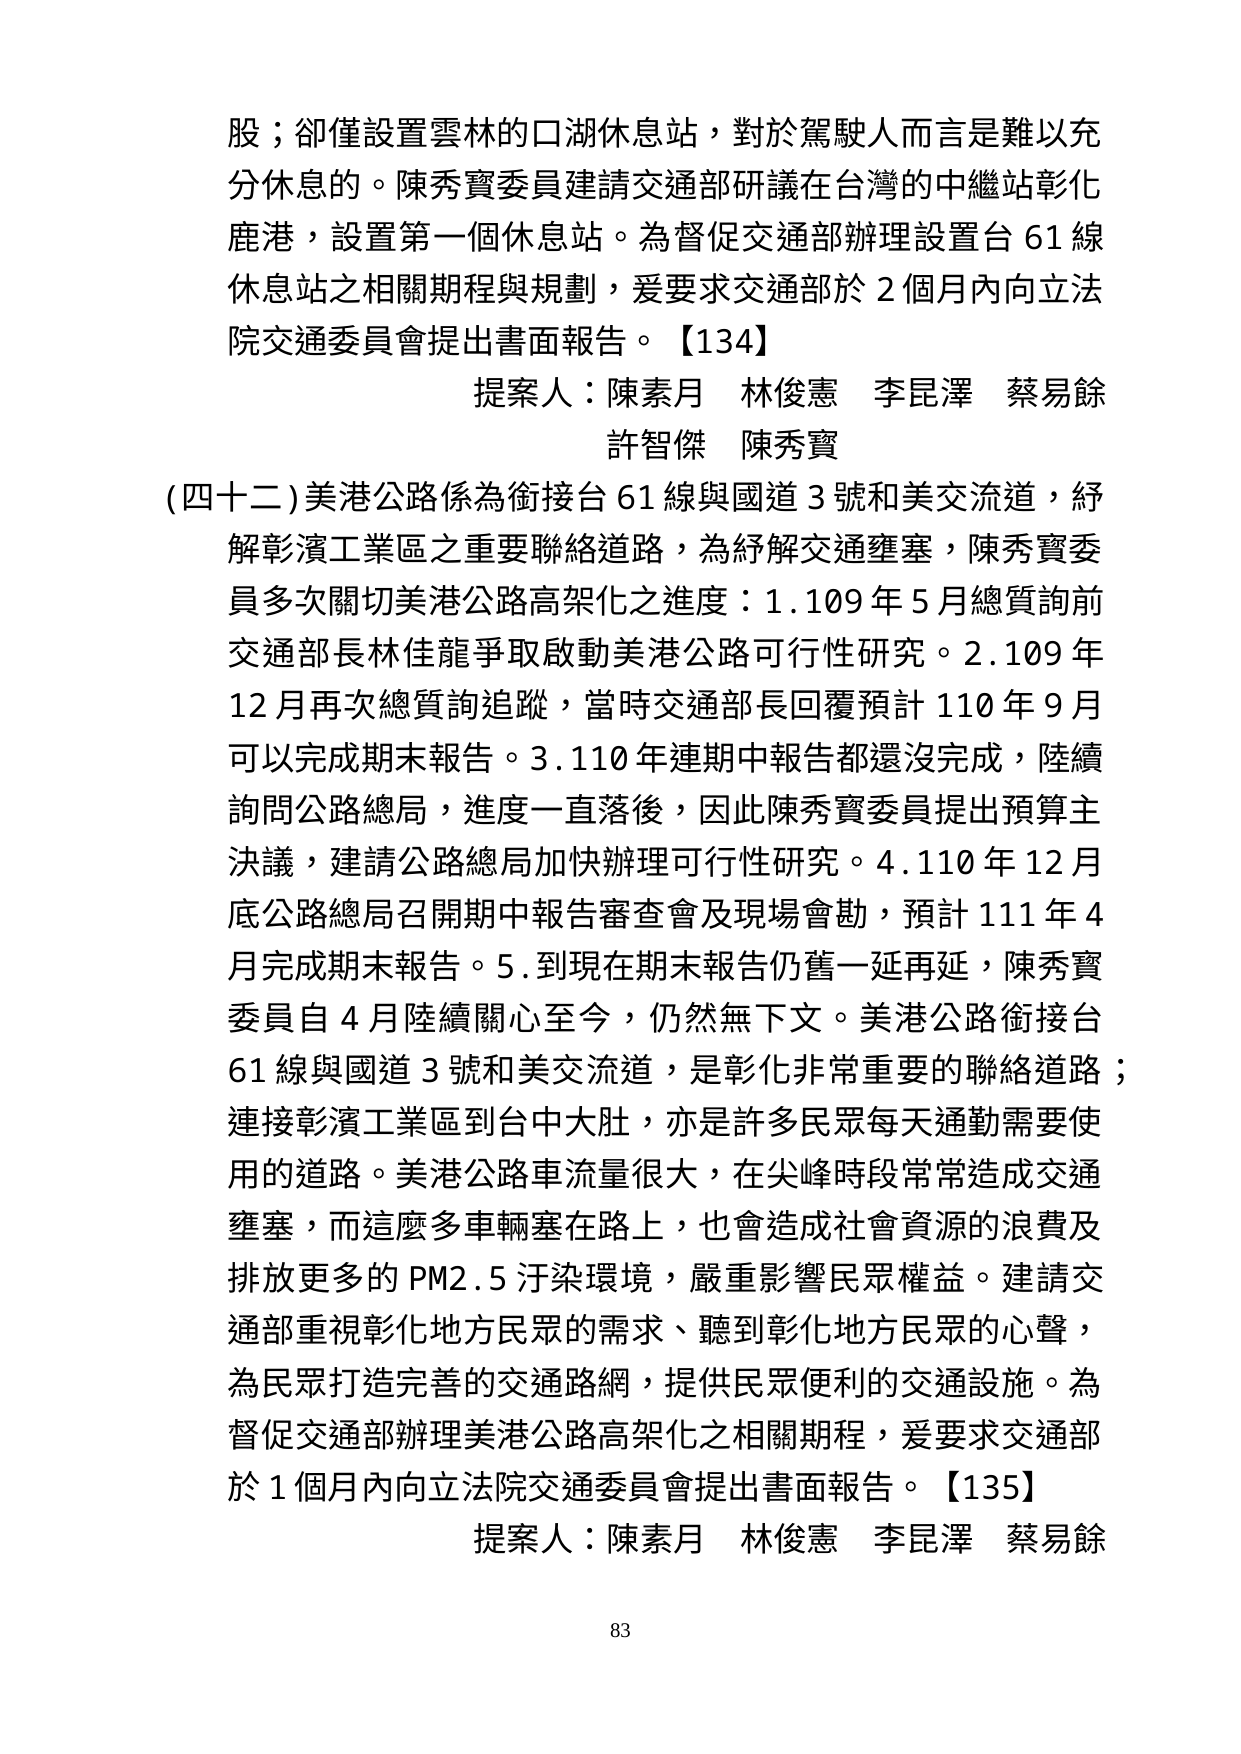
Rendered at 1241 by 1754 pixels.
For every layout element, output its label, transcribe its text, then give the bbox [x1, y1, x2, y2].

subtitle 股；卻僅設置雲林的口湖休息站，對於駕駛人而言是難以充分休息的。陳秀寳委員建請交通部研議在台灣的中繼站彰化鹿港，設置第一個休息站。為督促交通部辦理設置台61線休息站之相關期程與規劃，爰要求交通部於2個月內向立法院交通委員會提出書面報告。【134】 [161, 103, 1104, 364]
text 提案人：陳素月 林俊憲 李昆澤 蔡易餘 [473, 1509, 1117, 1562]
text 提案人：陳素月 林俊憲 李昆澤 蔡易餘 許智傑 陳秀寳 [473, 364, 1117, 468]
subtitle (四十二)美港公路係為銜接台61線與國道3號和美交流道，紓解彰濱工業區之重要聯絡道路，為紓解交通壅塞，陳秀寳委員多次關切美港公路高架化之進度：1.109年5月總質詢前交通部長林佳龍爭取啟動美港公路可行性研究。2.109年12月再次總質詢追蹤，當時交通部長回覆預計110年9月可以完成期末報告。3.110年連期中報告都還沒完成，陸續詢問公路總局，進度一直落後，因此陳秀寳委員提出預算主決議，建請公路總局加快辦理可行性研究。4.110年12月底公路總局召開期中報告審查會及現場會勘，預計111年4月完成期末報告。5.到現在期末報告仍舊一延再延，陳秀寳委員自4月陸續關心至今，仍然無下文。美港公路銜接台61線與國道3號和美交流道，是彰化非常重要的聯絡道路；連接彰濱工業區到台中大肚，亦是許多民眾每天通勤需要使用的道路。美港公路車流量很大，在尖峰時段常常造成交通壅塞，而這麼多車輛塞在路上，也會造成社會資源的浪費及排放更多的PM2.5汙染環境，嚴重影響民眾權益。建請交通部重視彰化地方民眾的需求、聽到彰化地方民眾的心聲，為民眾打造完善的交通路網，提供民眾便利的交通設施。為督促交通部辦理美港公路高架化之相關期程，爰要求交通部於1個月內向立法院交通委員會提出書面報告。【135】 [161, 468, 1104, 1509]
